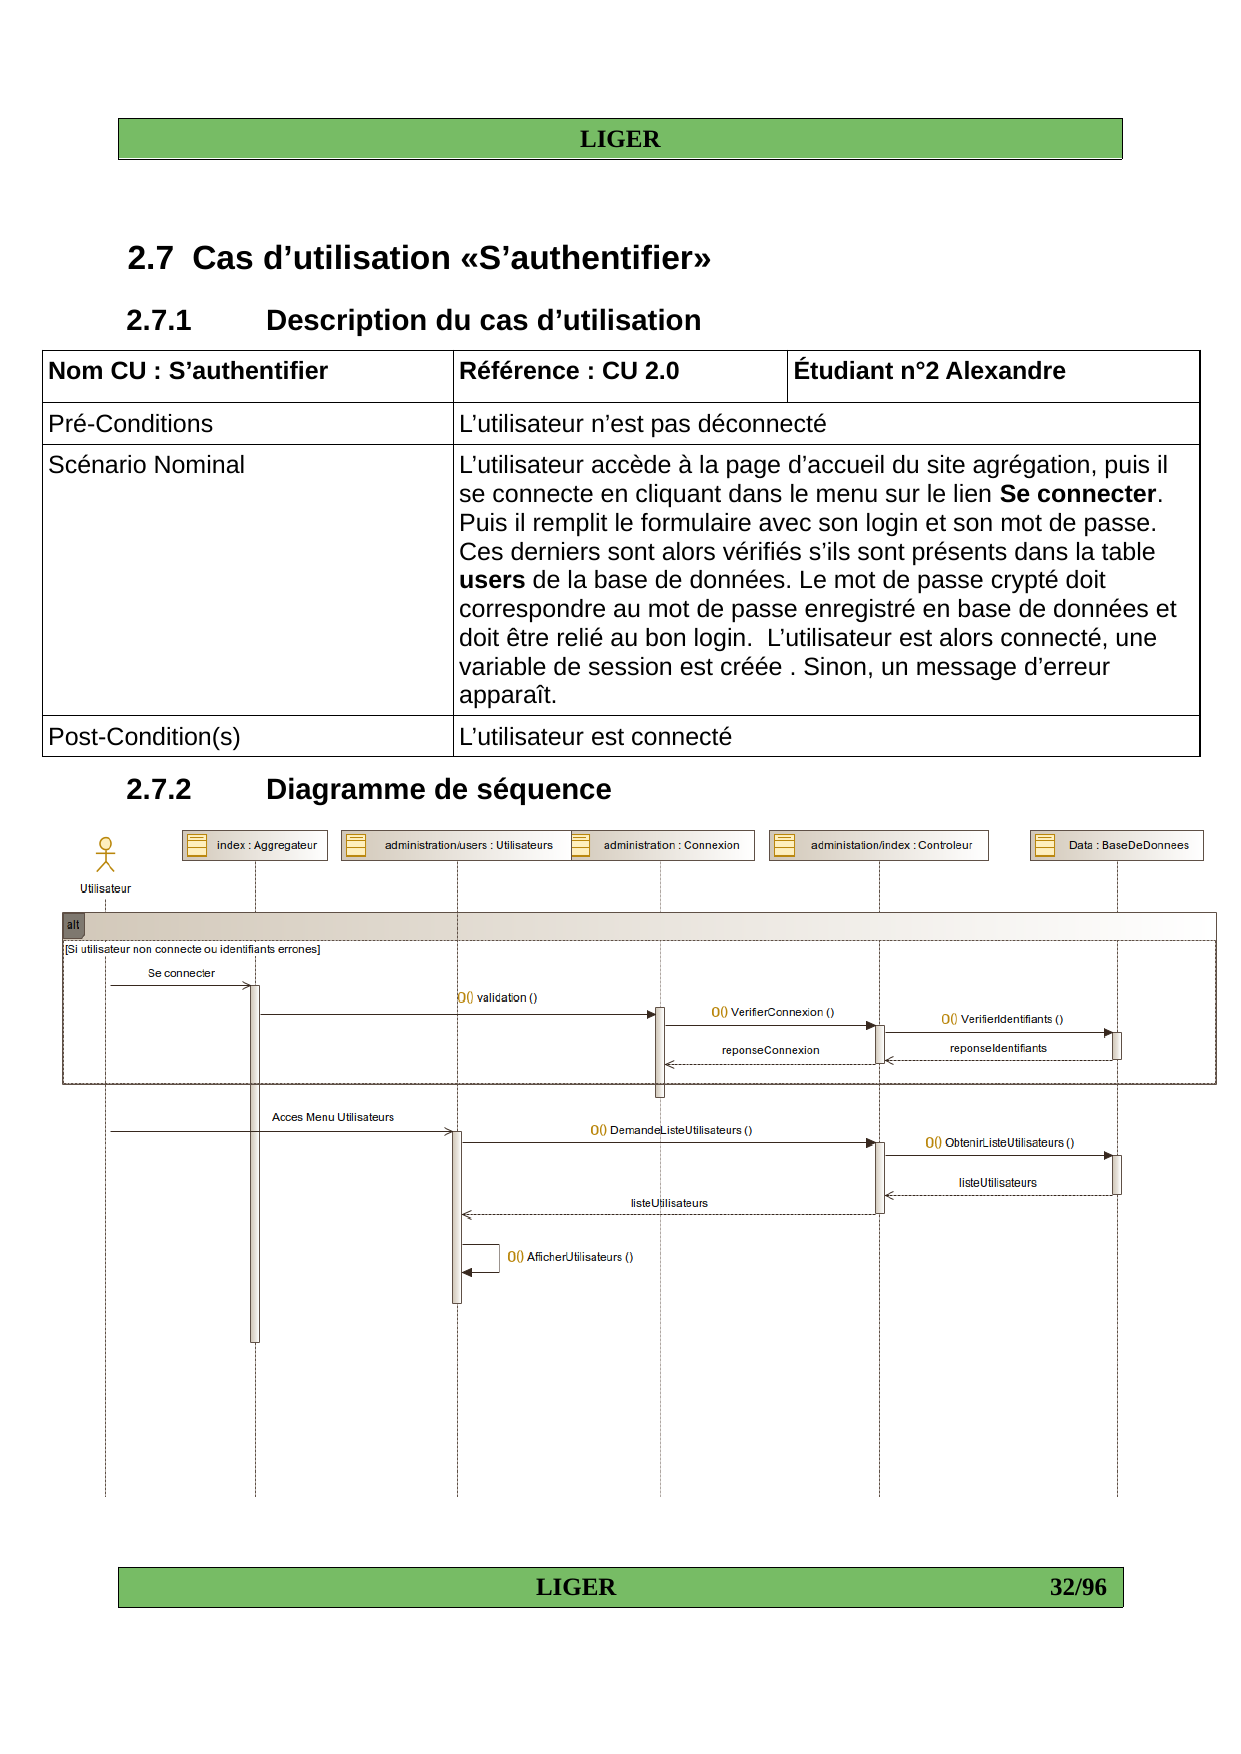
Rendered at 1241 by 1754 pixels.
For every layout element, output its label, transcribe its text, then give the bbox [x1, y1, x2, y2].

subtitle Cas d’utilisation «S’authentifier» [118, 238, 1122, 276]
table_header Nom CU : S’authentifier [43, 351, 453, 402]
table_cell Scénario Nominal [43, 445, 453, 715]
table_cell Post-Condition(s) [43, 716, 453, 756]
table_cell Pré-Conditions [43, 403, 453, 443]
subtitle Diagramme de séquence [118, 772, 1122, 805]
table_cell L’utilisateur accède à la page d’accueil du site agrégation, puis il se connecte en cliquant dans le menu sur le lien Se connecter. Puis il remplit le formulaire avec son login et son mot de passe. Ces derniers sont alors vérifiés s’ils sont présents dans la table users de la base de données. Le mot de passe crypté doit correspondre au mot de passe enregistré en base de données et doit être relié au bon login. L’utilisateur est alors connecté, une variable de session est créée . Sinon, un message d’erreur apparaît. [454, 445, 1199, 715]
table_header Référence : CU 2.0 [454, 351, 787, 402]
table_cell L’utilisateur est connecté [454, 716, 1199, 756]
table_header Étudiant n°2 Alexandre [788, 351, 1199, 402]
subtitle Description du cas d’utilisation [118, 303, 1122, 337]
table_cell L’utilisateur n’est pas déconnecté [454, 403, 1199, 443]
picture [15, 820, 1225, 1508]
